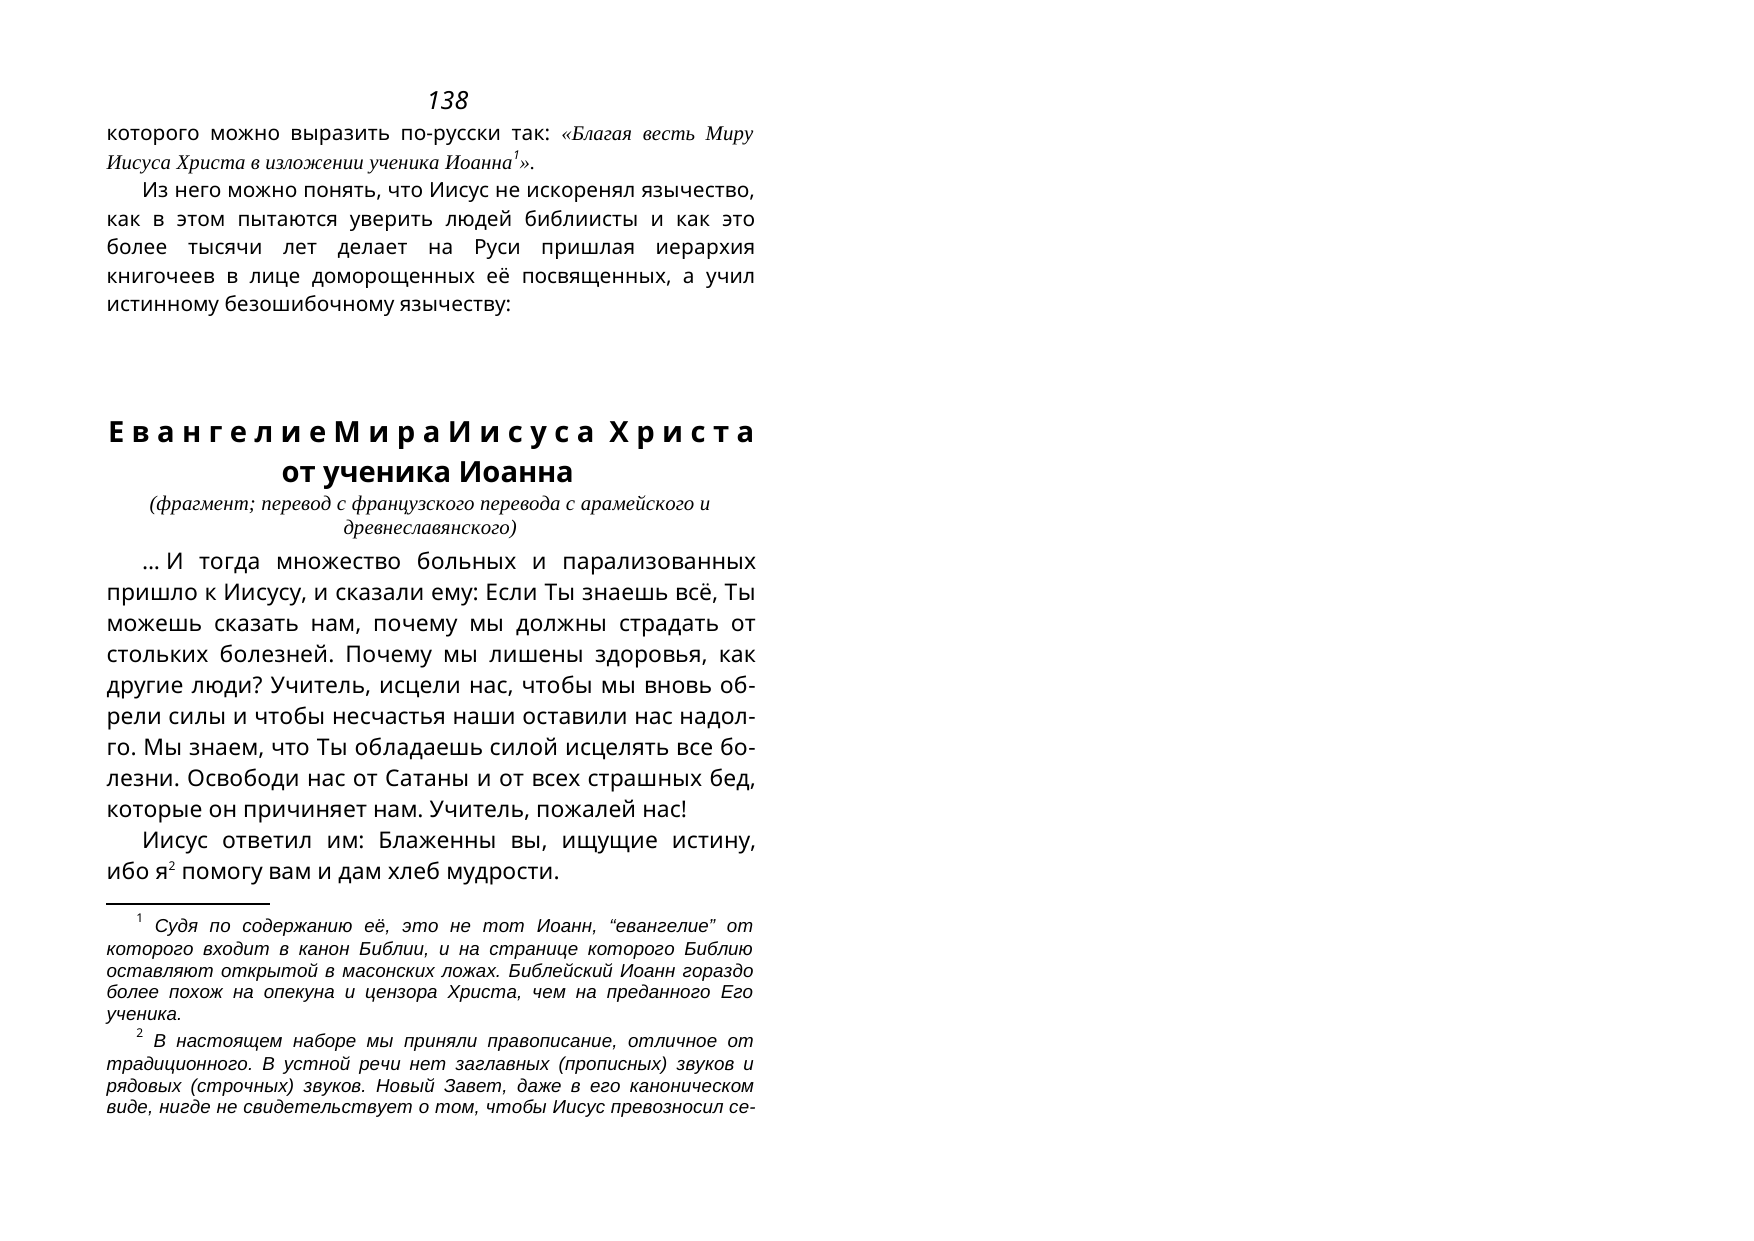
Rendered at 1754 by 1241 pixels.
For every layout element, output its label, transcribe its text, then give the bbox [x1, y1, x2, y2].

text Из него можно понять, что Иисус не искоренял язычество, как в этом пытаются уверить людей библиисты и как это более тысячи лет делает на Руси пришлая иерархия книгочеев в лице доморощенных её посвященных, а учил истинному безошибочному язычеству: [106, 175, 756, 318]
text которого можно выразить по-русски так: «Благая весть Миру Иисуса Христа в изложении ученика Иоанна». [106, 118, 756, 175]
text Судя по содержанию её, это не тот Иоанн, “евангелие” от которого входит в канон Библии, и на странице которого Библию оставляют открытой в масонских ложах. Библейский Иоанн гораздо более похож на опекуна и цензора Христа, чем на преданного Его ученика. [106, 910, 756, 1024]
text В настоящем на­бо­ре мы при­ня­ли пра­во­пи­са­ние, от­лич­ное от тра­ди­ци­он­но­го. В уст­ной ре­чи нет за­глав­ных (про­пис­ных) зву­ков и ря­до­вых (строч­ных) зву­ков. Но­вый За­вет, да­же в его ка­но­ни­че­ском ви­де, ни­где не сви­де­тель­ст­ву­ет о том, что­бы Ии­сус превозносил се­ [106, 1024, 756, 1118]
text Ии­сус от­ве­тил им: Бла­жен­ны вы, ищу­щие ис­ти­ну, ибо я по­мо­гу вам и дам хлеб муд­ро­сти. [106, 824, 756, 886]
text ... И то­гда мно­же­ст­во боль­ных и па­ра­ли­зо­ван­ных при­шло к Ии­су­су, и ска­за­ли ему: Ес­ли Ты зна­ешь всё, Ты мо­жешь ска­зать нам, по­че­му мы долж­ны стра­дать от столь­ких бо­лез­ней. По­че­му мы ли­ше­ны здо­ро­вья, как дру­гие лю­ди? Учи­тель, ис­це­ли нас, что­бы мы вновь об­ре­ли си­лы и что­бы не­сча­стья на­ши ос­та­ви­ли нас на­дол­го. Мы зна­ем, что Ты об­ла­да­ешь си­лой ис­це­лять все бо­лез­ни. Ос­во­бо­ди нас от Са­та­ны и от всех страш­ных бед, ко­то­рые он при­чи­ня­ет нам. Учи­тель, по­жа­лей нас! [106, 545, 756, 824]
subtitle Е в а н г е л и е М и р а И и с у с а Х р и с т а от уче­ни­ка Ио­ан­на (фрагмент; перевод с французского перевода с арамейского и древнеславянского) [106, 411, 756, 538]
